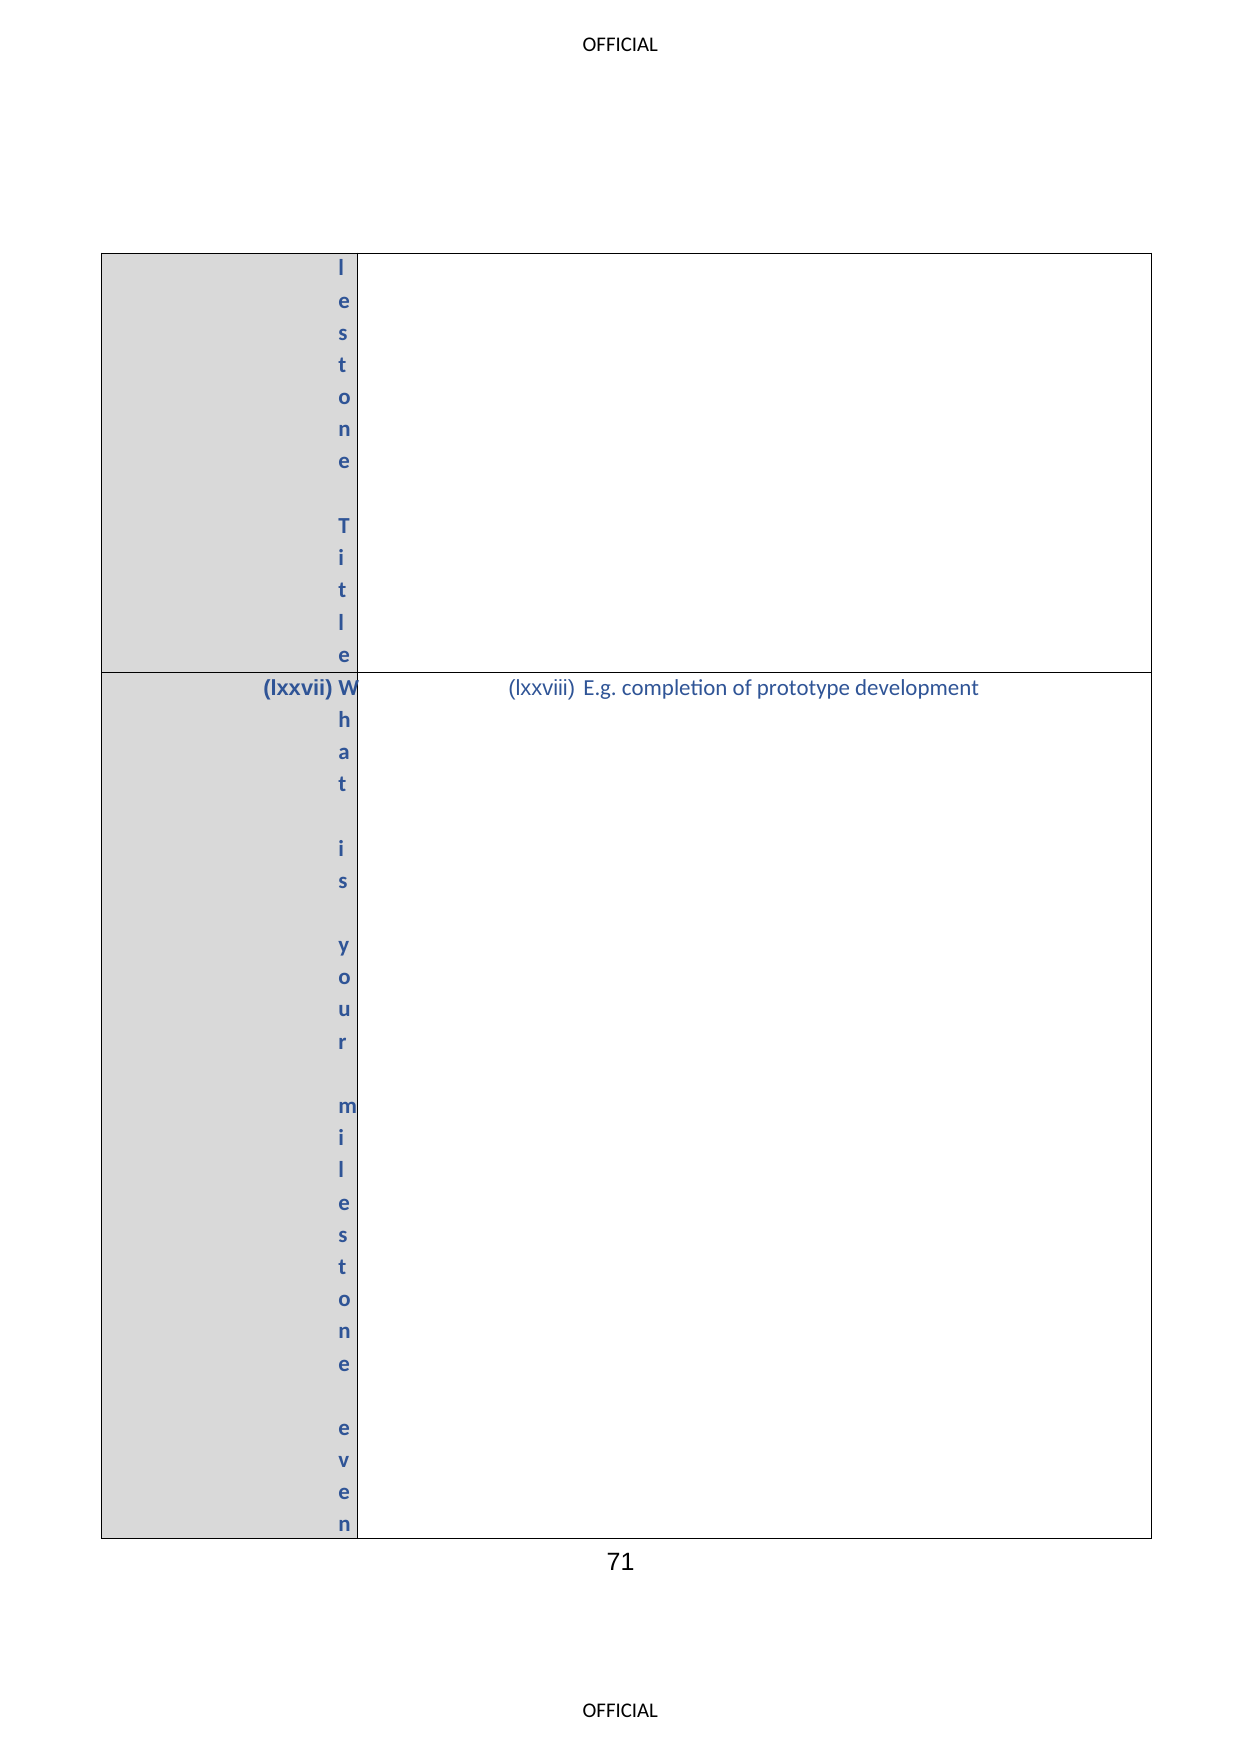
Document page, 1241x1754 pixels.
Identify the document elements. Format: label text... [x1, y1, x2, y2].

table_cell [358, 254, 1151, 672]
table_cell E.g. completion of prototype development [358, 673, 1151, 1538]
table_cell What is your milestone event? [102, 673, 357, 1538]
table_cell Milestone Title [102, 254, 357, 672]
